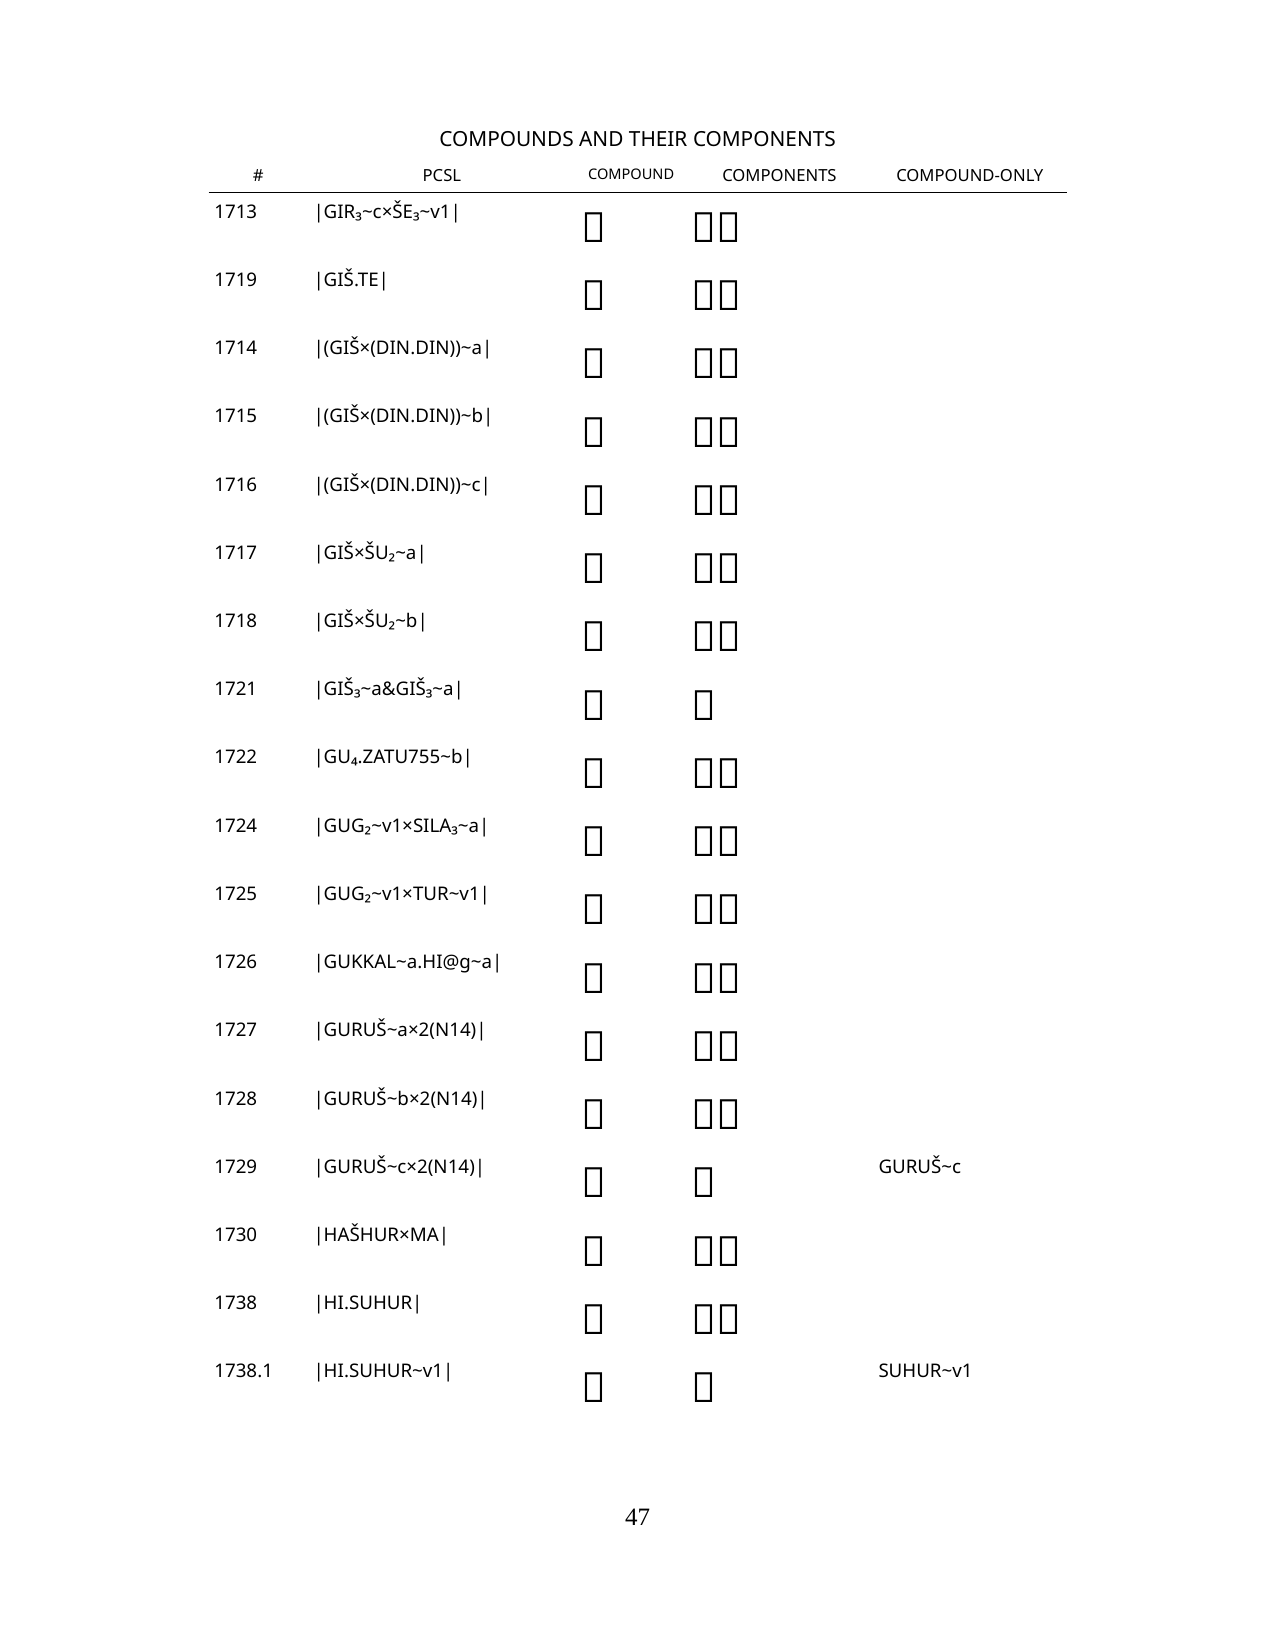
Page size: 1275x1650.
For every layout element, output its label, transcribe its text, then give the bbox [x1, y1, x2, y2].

table_cell |HI.SUHUR~v1| [308, 1352, 576, 1420]
table_cell 𒴽 [576, 533, 686, 602]
table_cell 𒡐𒗪 [686, 1079, 872, 1147]
table_cell 1716 [209, 465, 308, 533]
table_cell SUHUR~v1 [873, 1352, 1067, 1420]
table_cell |(GIŠ×(DIN.DIN))~a| [308, 329, 576, 397]
table_cell 1717 [209, 533, 308, 602]
table_cell |(GIŠ×(DIN.DIN))~c| [308, 465, 576, 533]
table_cell 𒴻 [576, 397, 686, 465]
table_cell 𒴾 [576, 602, 686, 670]
table_cell 𒠵𒮵 [686, 738, 872, 806]
table_cell |GIŠ×ŠU₂~a| [308, 533, 576, 602]
table_cell 𒡎𒗪 [686, 1011, 872, 1079]
table_cell 𒡔𒤄 [686, 1216, 872, 1284]
table_cell 𒗪 [686, 1148, 872, 1216]
table_cell 1721 [209, 670, 308, 738]
table_cell COMPOUND-ONLY [873, 158, 1067, 192]
table_cell 𒠤𒝾 [686, 465, 872, 533]
table_cell [873, 943, 1067, 1011]
table_cell PCSL [308, 158, 576, 192]
table_cell [873, 1079, 1067, 1147]
table_cell [873, 738, 1067, 806]
table_cell [873, 260, 1067, 329]
table_cell 1725 [209, 875, 308, 943]
table_cell 1728 [209, 1079, 308, 1147]
table_cell 𒠿𒨱 [686, 806, 872, 874]
table_cell 1729 [209, 1148, 308, 1216]
table_cell 1738.1 [209, 1352, 308, 1420]
table_cell COMPONENTS [686, 158, 872, 192]
table_cell GURUŠ~c [873, 1148, 1067, 1216]
table_cell |(GIŠ×(DIN.DIN))~b| [308, 397, 576, 465]
table_cell 𒠤𒨈 [686, 602, 872, 670]
table_cell 𒠝𒧛 [686, 193, 872, 260]
table_cell |GIŠ₃~a&GIŠ₃~a| [308, 670, 576, 738]
table_cell 𒠤𒩨 [686, 260, 872, 329]
table_cell 𒵅 [576, 875, 686, 943]
table_cell 1713 [209, 193, 308, 260]
table_cell 𒵁 [576, 670, 686, 738]
table_cell [873, 193, 1067, 260]
table_cell 𒵄 [576, 806, 686, 874]
table_cell [873, 875, 1067, 943]
table_cell |GUG₂~v1×SILA₃~a| [308, 806, 576, 874]
table_cell 1718 [209, 602, 308, 670]
table_cell |HI.SUHUR| [308, 1284, 576, 1352]
table_cell 1730 [209, 1216, 308, 1284]
table_cell [873, 602, 1067, 670]
table_cell 𒵈 [576, 1079, 686, 1147]
table_header COMPOUNDS AND THEIR COMPONENTS [209, 118, 1067, 158]
table_cell [873, 1216, 1067, 1284]
table_cell |GU₄.ZATU755~b| [308, 738, 576, 806]
table_cell [873, 329, 1067, 397]
table_cell [873, 1011, 1067, 1079]
table_cell 1715 [209, 397, 308, 465]
table_cell 𒴹 [576, 193, 686, 260]
table_cell 1719 [209, 260, 308, 329]
table_cell |GURUŠ~c×2(N14)| [308, 1148, 576, 1216]
table_cell [873, 465, 1067, 533]
table_cell 1738 [209, 1284, 308, 1352]
table_cell 1726 [209, 943, 308, 1011]
table_cell 1727 [209, 1011, 308, 1079]
table_cell 𒴺 [576, 329, 686, 397]
table_cell 𒠧 [686, 670, 872, 738]
table_cell 𒠤𒝾 [686, 329, 872, 397]
table_cell 𒵇 [576, 1011, 686, 1079]
table_cell 𒵆 [576, 943, 686, 1011]
table_cell |GIŠ.TE| [308, 260, 576, 329]
table_cell 𒠤𒝾 [686, 397, 872, 465]
table_cell [873, 533, 1067, 602]
table_cell [873, 397, 1067, 465]
table_cell 1724 [209, 806, 308, 874]
table_cell 𒡕𒩃 [686, 1284, 872, 1352]
table_cell 𒵓 [576, 1352, 686, 1420]
table_cell |GUKKAL~a.HI@g~a| [308, 943, 576, 1011]
table_cell 1722 [209, 738, 308, 806]
table_cell |GUG₂~v1×TUR~v1| [308, 875, 576, 943]
table_cell 𒵉 [576, 1148, 686, 1216]
table_cell |GURUŠ~b×2(N14)| [308, 1079, 576, 1147]
table_cell 𒠤𒨇 [686, 533, 872, 602]
table_cell |GIŠ×ŠU₂~b| [308, 602, 576, 670]
table_cell 𒠿𒪂 [686, 875, 872, 943]
table_cell |GIR₃~c×ŠE₃~v1| [308, 193, 576, 260]
table_cell [873, 806, 1067, 874]
table_cell 1714 [209, 329, 308, 397]
table_cell # [209, 158, 308, 192]
table_cell 𒵊 [576, 1216, 686, 1284]
table_cell 𒡁𒡖 [686, 943, 872, 1011]
table_cell 𒵒 [576, 1284, 686, 1352]
table_cell 𒵂 [576, 738, 686, 806]
table_cell COMPOUND [576, 158, 686, 192]
table_cell |GURUŠ~a×2(N14)| [308, 1011, 576, 1079]
table_cell [873, 670, 1067, 738]
table_cell 𒡕 [686, 1352, 872, 1420]
table_cell 𒴼 [576, 465, 686, 533]
table_cell [873, 1284, 1067, 1352]
table_cell |HAŠHUR×MA| [308, 1216, 576, 1284]
table_cell 𒴿 [576, 260, 686, 329]
